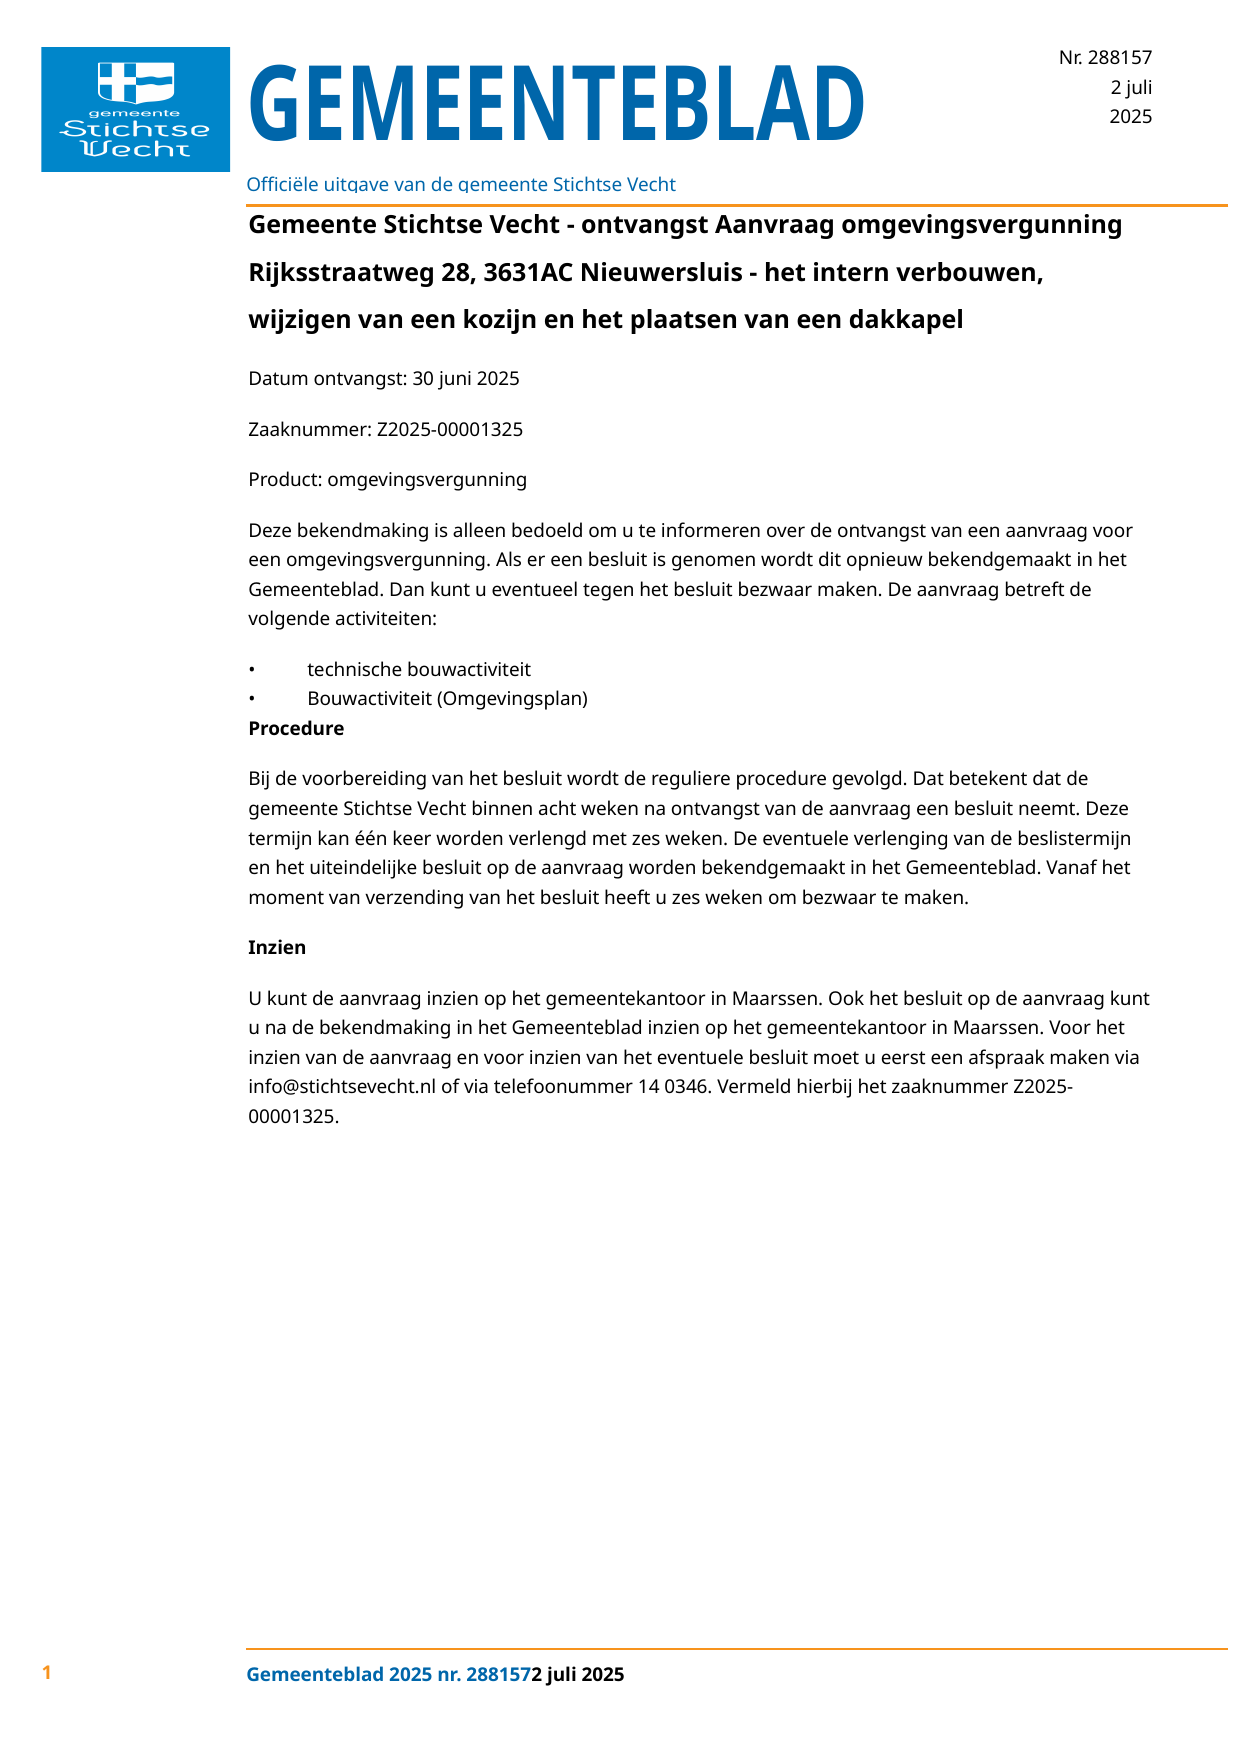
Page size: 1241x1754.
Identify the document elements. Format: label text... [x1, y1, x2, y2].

text Procedure [248, 715, 1152, 741]
picture [99, 63, 135, 101]
text Gemeente Stichtse Vecht - ontvangst Aanvraag omgevingsvergunning Rijksstraatweg 28, 3631AC Nieuwersluis - het intern verbouwen, wijzigen van een kozijn en het plaatsen van een dakkapel [248, 207, 1152, 336]
text Zaaknummer: Z2025-00001325 [248, 416, 1152, 442]
text Datum ontvangst: 30 juni 2025 [248, 366, 1152, 391]
text Bij de voorbereiding van het besluit wordt de reguliere procedure gevolgd. Dat betekent dat de gemeente Stichtse Vecht binnen acht weken na ontvangst van de aanvraag een besluit neemt. Deze termijn kan één keer worden verlengd met zes weken. De eventuele verlenging van de beslistermijn en het uiteindelijke besluit op de aanvraag worden bekendgemaakt in het Gemeenteblad. Vanaf het moment van verzending van het besluit heeft u zes weken om bezwaar te maken. [248, 766, 1152, 909]
text U kunt de aanvraag inzien op het gemeentekantoor in Maarssen. Ook het besluit op de aanvraag kunt u na de bekendmaking in het Gemeenteblad inzien op het gemeentekantoor in Maarssen. Voor het inzien van de aanvraag en voor inzien van het eventuele besluit moet u eerst een afspraak maken via info@stichtsevecht.nl of via telefoonummer 14 0346. Vermeld hierbij het zaaknummer Z2025-00001325. [248, 985, 1152, 1129]
list Bouwactiviteit (Omgevingsplan) [248, 686, 1152, 711]
text Product: omgevingsvergunning [248, 466, 1152, 492]
text Inzien [248, 934, 1152, 960]
picture [137, 63, 174, 103]
list technische bouwactiviteit [248, 656, 1152, 682]
text Deze bekendmaking is alleen bedoeld om u te informeren over de ontvangst van een aanvraag voor een omgevingsvergunning. Als er een besluit is genomen wordt dit opnieuw bekendgemaakt in het Gemeenteblad. Dan kunt u eventueel tegen het besluit bezwaar maken. De aanvraag betreft de volgende activiteiten: [248, 517, 1152, 631]
